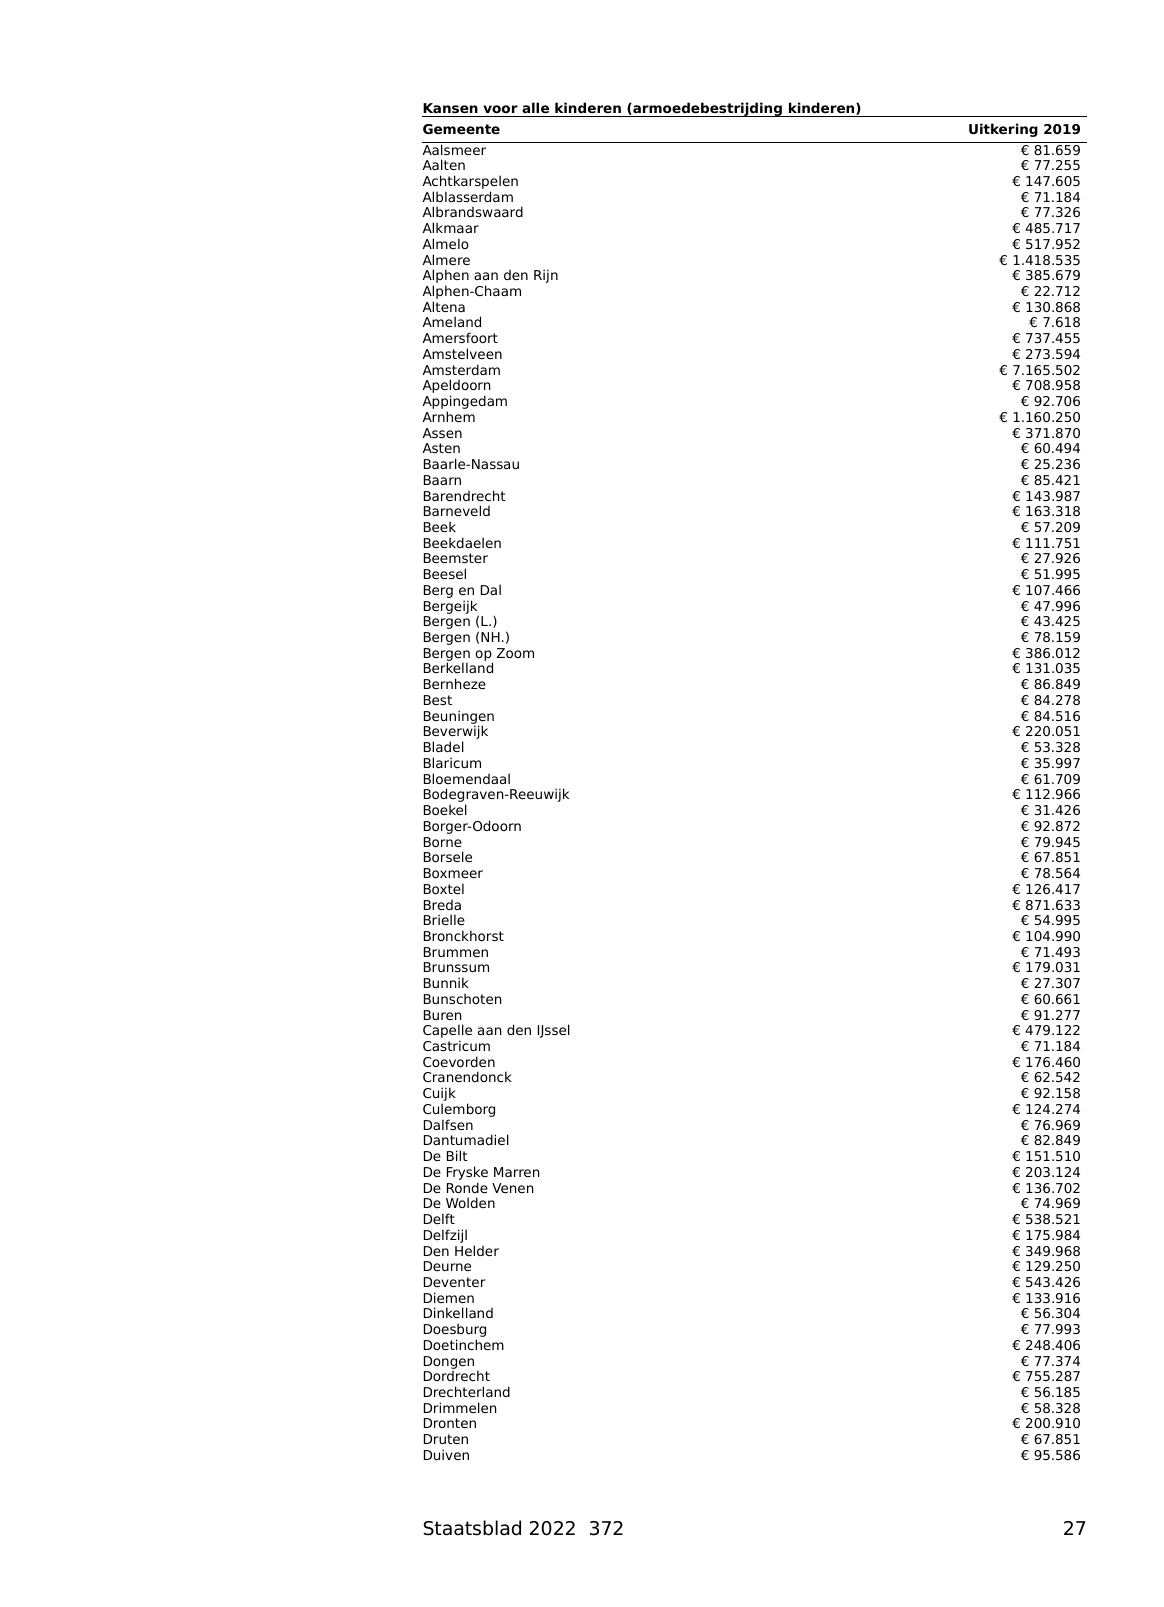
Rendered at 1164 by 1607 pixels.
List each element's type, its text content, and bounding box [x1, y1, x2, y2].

table_cell Baarn [422, 473, 847, 488]
table_cell Altena [422, 300, 847, 315]
table_cell Doesburg [422, 1322, 847, 1338]
table_cell Beekdaelen [422, 536, 847, 551]
table_cell Dalfsen [422, 1118, 847, 1133]
table_cell Appingedam [422, 394, 847, 410]
table_cell De Fryske Marren [422, 1165, 847, 1180]
table_cell Apeldoorn [422, 378, 847, 394]
table_cell Dinkelland [422, 1306, 847, 1322]
table_cell € 112.966 [847, 787, 1087, 803]
table_cell Den Helder [422, 1243, 847, 1259]
table_cell Dronten [422, 1416, 847, 1432]
table_cell € 111.751 [847, 536, 1087, 551]
table_cell € 78.159 [847, 630, 1087, 646]
table_cell € 129.250 [847, 1259, 1087, 1275]
table_cell € 74.969 [847, 1196, 1087, 1212]
table_cell € 92.158 [847, 1086, 1087, 1102]
table_cell Achtkarspelen [422, 174, 847, 189]
table_cell Brielle [422, 913, 847, 929]
table_cell € 7.165.502 [847, 363, 1087, 378]
table_cell Barneveld [422, 504, 847, 520]
table_cell Bladel [422, 740, 847, 756]
table_cell Borsele [422, 850, 847, 866]
table_cell Asten [422, 441, 847, 457]
table_cell Alphen aan den Rijn [422, 268, 847, 284]
table_cell De Ronde Venen [422, 1180, 847, 1196]
table_cell Barendrecht [422, 488, 847, 504]
table_cell € 62.542 [847, 1070, 1087, 1086]
table_cell Delft [422, 1212, 847, 1228]
table_cell Deventer [422, 1275, 847, 1291]
table_cell Dongen [422, 1354, 847, 1369]
table_cell Almere [422, 253, 847, 268]
table_cell Alblasserdam [422, 190, 847, 205]
table_cell € 200.910 [847, 1416, 1087, 1432]
table_cell € 203.124 [847, 1165, 1087, 1180]
table_cell Coevorden [422, 1055, 847, 1070]
table_cell € 43.425 [847, 614, 1087, 630]
table_cell Boxtel [422, 882, 847, 897]
table_cell € 91.277 [847, 1008, 1087, 1023]
table_cell € 67.851 [847, 850, 1087, 866]
table_cell Culemborg [422, 1102, 847, 1117]
table_cell Amstelveen [422, 347, 847, 362]
table_cell € 147.605 [847, 174, 1087, 189]
table_cell Best [422, 693, 847, 708]
table_cell € 71.184 [847, 190, 1087, 205]
table_cell € 273.594 [847, 347, 1087, 362]
table_cell Drimmelen [422, 1401, 847, 1416]
table_cell Bernheze [422, 677, 847, 693]
table_cell € 47.996 [847, 599, 1087, 614]
table_cell Aalten [422, 158, 847, 174]
table_cell € 104.990 [847, 929, 1087, 944]
table_cell € 82.849 [847, 1133, 1087, 1149]
table_cell Diemen [422, 1291, 847, 1306]
table_cell € 71.184 [847, 1039, 1087, 1054]
table_cell Cuijk [422, 1086, 847, 1102]
table_cell € 77.326 [847, 205, 1087, 221]
table_cell Aalsmeer [422, 143, 847, 158]
table_cell € 92.706 [847, 394, 1087, 410]
table_cell € 163.318 [847, 504, 1087, 520]
table_cell Breda [422, 897, 847, 913]
table_cell Dantumadiel [422, 1133, 847, 1149]
table_cell € 27.926 [847, 551, 1087, 567]
table_header Kansen voor alle kinderen (armoedebestrijding kinderen) [422, 100, 1087, 116]
table_cell € 143.987 [847, 488, 1087, 504]
table_cell Bergeijk [422, 599, 847, 614]
table_cell € 176.460 [847, 1055, 1087, 1070]
table_cell Beemster [422, 551, 847, 567]
table_cell € 78.564 [847, 866, 1087, 882]
table_cell Amersfoort [422, 331, 847, 347]
table_cell Bodegraven-Reeuwijk [422, 787, 847, 803]
table_cell Brunssum [422, 960, 847, 976]
table_cell € 25.236 [847, 457, 1087, 473]
table_cell Delfzijl [422, 1228, 847, 1243]
table_cell € 84.278 [847, 693, 1087, 708]
table_cell € 479.122 [847, 1023, 1087, 1039]
table_cell € 543.426 [847, 1275, 1087, 1291]
table_cell € 385.679 [847, 268, 1087, 284]
table_cell € 175.984 [847, 1228, 1087, 1243]
table_cell € 86.849 [847, 677, 1087, 693]
table_cell € 22.712 [847, 284, 1087, 299]
table_cell € 92.872 [847, 819, 1087, 834]
table_cell Alphen-Chaam [422, 284, 847, 299]
table_cell € 485.717 [847, 221, 1087, 237]
table_cell € 386.012 [847, 646, 1087, 661]
table_cell Bunschoten [422, 992, 847, 1007]
table_cell Albrandswaard [422, 205, 847, 221]
table_cell Castricum [422, 1039, 847, 1054]
table_cell Duiven [422, 1448, 847, 1463]
table_cell € 77.255 [847, 158, 1087, 174]
table_cell € 31.426 [847, 803, 1087, 819]
table_cell Beek [422, 520, 847, 536]
table_cell € 60.661 [847, 992, 1087, 1007]
table_cell Ameland [422, 315, 847, 331]
table_cell € 708.958 [847, 378, 1087, 394]
table_cell € 53.328 [847, 740, 1087, 756]
table_cell € 107.466 [847, 583, 1087, 598]
table_cell Boekel [422, 803, 847, 819]
table_cell De Wolden [422, 1196, 847, 1212]
table_cell € 71.493 [847, 945, 1087, 960]
table_cell € 248.406 [847, 1338, 1087, 1353]
table_cell € 54.995 [847, 913, 1087, 929]
table_cell € 737.455 [847, 331, 1087, 347]
table_cell € 151.510 [847, 1149, 1087, 1165]
table_cell € 220.051 [847, 724, 1087, 740]
table_cell Beverwijk [422, 724, 847, 740]
table_cell Bergen (NH.) [422, 630, 847, 646]
table_cell Alkmaar [422, 221, 847, 237]
table_cell € 77.993 [847, 1322, 1087, 1338]
table_cell € 60.494 [847, 441, 1087, 457]
table_cell € 179.031 [847, 960, 1087, 976]
table_cell Beuningen [422, 709, 847, 724]
table_cell Capelle aan den IJssel [422, 1023, 847, 1039]
table_cell € 35.997 [847, 756, 1087, 771]
table_cell € 1.418.535 [847, 253, 1087, 268]
table_cell Beesel [422, 567, 847, 583]
table_cell € 51.995 [847, 567, 1087, 583]
table_cell Baarle-Nassau [422, 457, 847, 473]
table_cell € 7.618 [847, 315, 1087, 331]
table_cell De Bilt [422, 1149, 847, 1165]
table_cell Buren [422, 1008, 847, 1023]
table_cell Cranendonck [422, 1070, 847, 1086]
table_cell Druten [422, 1432, 847, 1448]
table_cell Deurne [422, 1259, 847, 1275]
table_cell Bronckhorst [422, 929, 847, 944]
table_cell € 27.307 [847, 976, 1087, 992]
table_cell € 79.945 [847, 834, 1087, 850]
table_cell € 1.160.250 [847, 410, 1087, 425]
table_cell Amsterdam [422, 363, 847, 378]
table_cell € 81.659 [847, 143, 1087, 158]
table_cell € 871.633 [847, 897, 1087, 913]
table_cell € 371.870 [847, 425, 1087, 441]
table_cell Assen [422, 425, 847, 441]
table_cell Blaricum [422, 756, 847, 771]
table_cell € 85.421 [847, 473, 1087, 488]
table_cell Borne [422, 834, 847, 850]
table_cell € 67.851 [847, 1432, 1087, 1448]
table_cell Berg en Dal [422, 583, 847, 598]
table_cell Doetinchem [422, 1338, 847, 1353]
table_cell Dordrecht [422, 1369, 847, 1385]
table_cell Bloemendaal [422, 771, 847, 787]
table_cell € 77.374 [847, 1354, 1087, 1369]
table_cell € 349.968 [847, 1243, 1087, 1259]
table_cell € 126.417 [847, 882, 1087, 897]
table_cell € 517.952 [847, 237, 1087, 252]
table_cell € 61.709 [847, 771, 1087, 787]
table_cell Boxmeer [422, 866, 847, 882]
table_cell Almelo [422, 237, 847, 252]
table_cell € 136.702 [847, 1180, 1087, 1196]
table_cell € 755.287 [847, 1369, 1087, 1385]
table_cell € 130.868 [847, 300, 1087, 315]
table_cell Borger-Odoorn [422, 819, 847, 834]
table_cell € 56.185 [847, 1385, 1087, 1401]
table_cell Gemeente [422, 117, 847, 142]
table_cell Arnhem [422, 410, 847, 425]
table_cell Berkelland [422, 661, 847, 677]
table_cell Bergen op Zoom [422, 646, 847, 661]
table_cell Uitkering 2019 [847, 117, 1087, 142]
table_cell € 538.521 [847, 1212, 1087, 1228]
table_cell € 76.969 [847, 1118, 1087, 1133]
table_cell € 131.035 [847, 661, 1087, 677]
table_cell € 56.304 [847, 1306, 1087, 1322]
table_cell € 58.328 [847, 1401, 1087, 1416]
table_cell € 95.586 [847, 1448, 1087, 1463]
table_cell Brummen [422, 945, 847, 960]
table_cell € 84.516 [847, 709, 1087, 724]
table_cell Bergen (L.) [422, 614, 847, 630]
table_cell € 57.209 [847, 520, 1087, 536]
table_cell € 124.274 [847, 1102, 1087, 1117]
table_cell Drechterland [422, 1385, 847, 1401]
table_cell € 133.916 [847, 1291, 1087, 1306]
table_cell Bunnik [422, 976, 847, 992]
